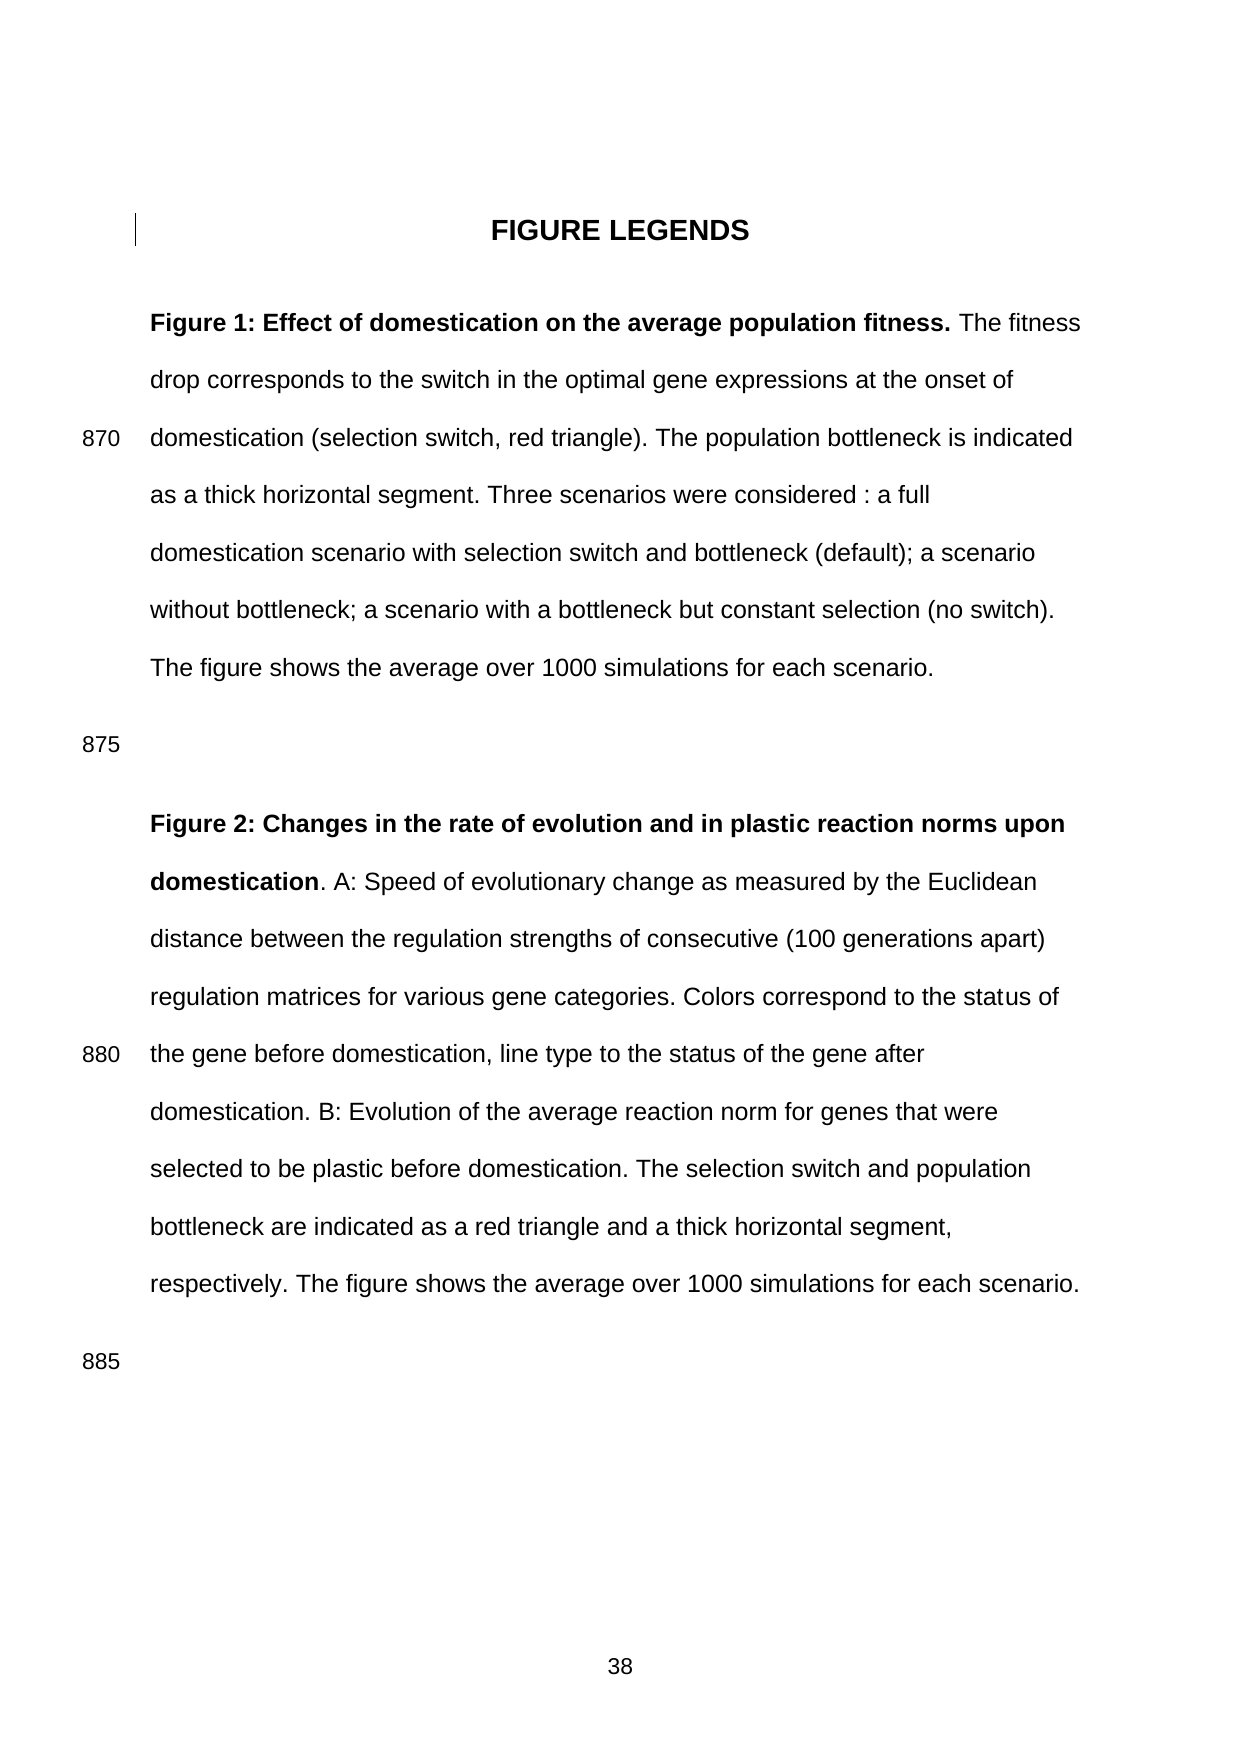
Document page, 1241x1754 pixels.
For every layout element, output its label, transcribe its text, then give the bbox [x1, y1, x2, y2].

subtitle Figure 1: Effect of domestication on the average population fitness. The fitness drop corresponds to the switch in the optimal gene expressions at the onset of domestication (selection switch, red triangle). The population bottleneck is indicated as a thick horizontal segment. Three scenarios were considered : a full domestication scenario with selection switch and bottleneck (default); a scenario without bottleneck; a scenario with a bottleneck but constant selection (no switch). The figure shows the average over 1000 simulations for each scenario. [150, 307, 1090, 681]
subtitle Figure 2: Changes in the rate of evolution and in plastic reaction norms upon domestication. A: Speed of evolutionary change as measured by the Euclidean distance between the regulation strengths of consecutive (100 generations apart) regulation matrices for various gene categories. Colors correspond to the status of the gene before domestication, line type to the status of the gene after domestication. B: Evolution of the average reaction norm for genes that were selected to be plastic before domestication. The selection switch and population bottleneck are indicated as a red triangle and a thick horizontal segment, respectively. The figure shows the average over 1000 simulations for each scenario. [150, 809, 1090, 1298]
subtitle Figure Legends [150, 212, 1090, 246]
